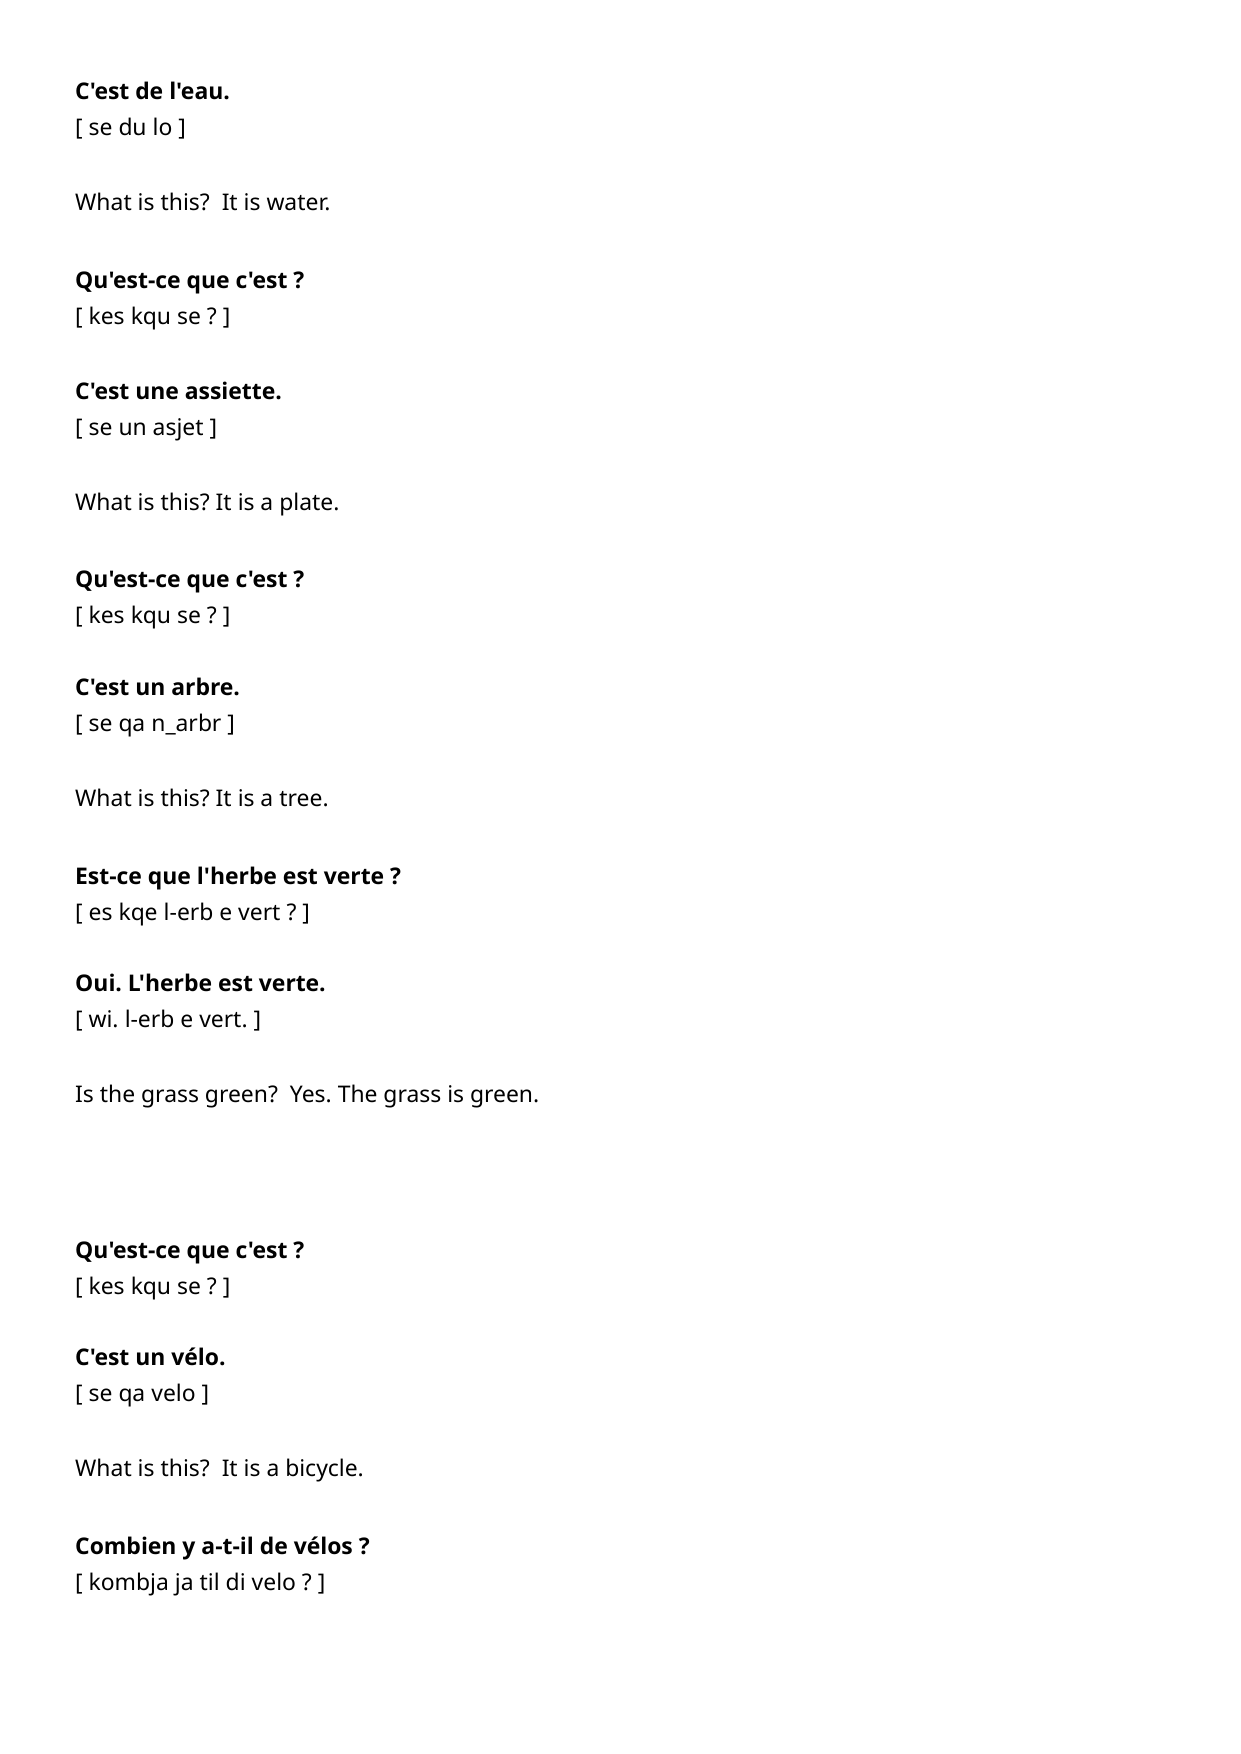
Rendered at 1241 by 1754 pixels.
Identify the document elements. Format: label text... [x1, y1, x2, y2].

text C'est de l'eau. [ se du lo ] [75, 75, 1165, 142]
text What is this? It is water. [75, 150, 1165, 217]
text Is the grass green? Yes. The grass is green. [75, 1042, 1165, 1109]
text Qu'est-ce que c'est ? [ kes kqu se ? ] [75, 1234, 1165, 1334]
text C'est une assiette. [ se un asjet ] [75, 375, 1165, 442]
text Est-ce que l'herbe est verte ? [ es kqe l-erb e vert ? ] [75, 860, 1165, 960]
text Qu'est-ce que c'est ? [ kes kqu se ? ] [75, 563, 1165, 664]
text C'est un arbre. [ se qa n_arbr ] [75, 671, 1165, 738]
text What is this? It is a plate. [75, 449, 1165, 517]
text Combien y a-t-il de vélos ? [ kombja ja til di velo ? ] [75, 1530, 1165, 1630]
text Oui. L'herbe est verte. [ wi. l-erb e vert. ] [75, 967, 1165, 1034]
text What is this? It is a bicycle. [75, 1416, 1165, 1483]
text Qu'est-ce que c'est ? [ kes kqu se ? ] [75, 264, 1165, 331]
text What is this? It is a tree. [75, 746, 1165, 813]
text C'est un vélo. [ se qa velo ] [75, 1341, 1165, 1408]
